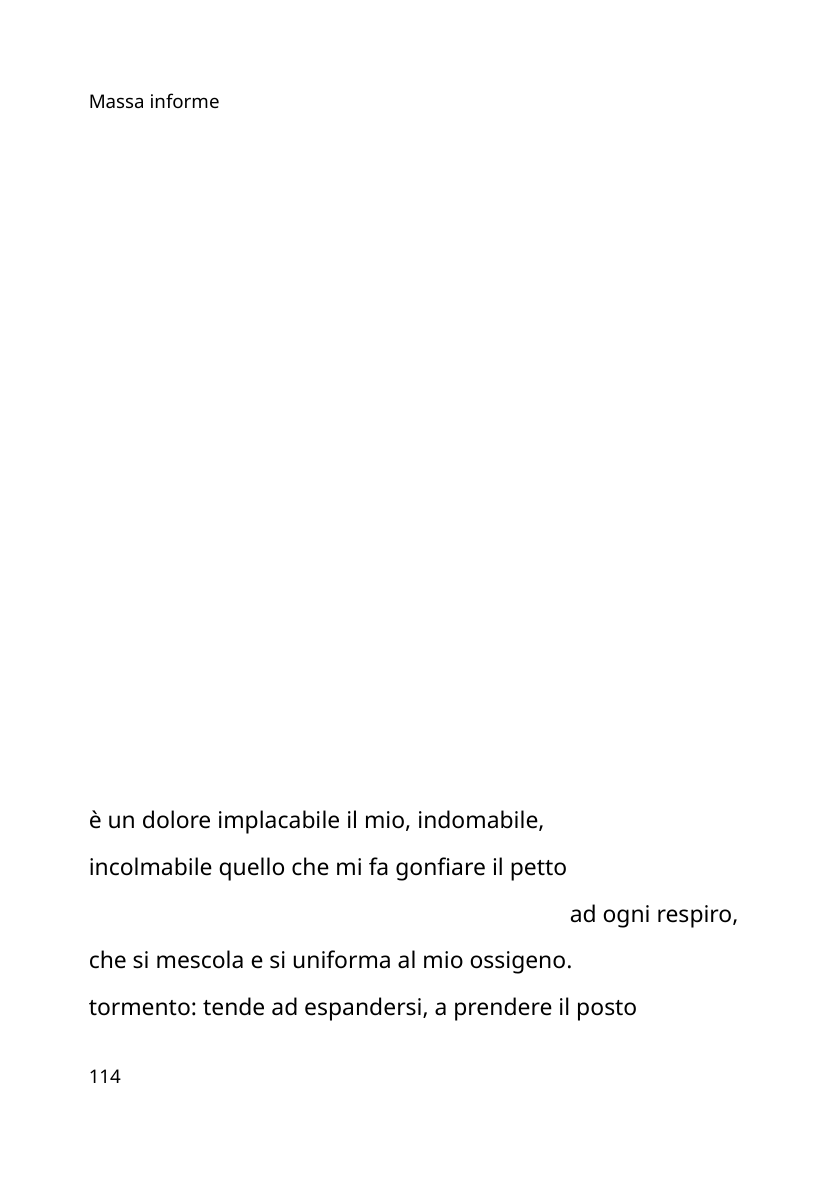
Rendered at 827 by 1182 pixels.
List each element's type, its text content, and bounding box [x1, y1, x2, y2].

text incolmabile quello che mi fa gonfiare il petto [88, 851, 738, 882]
text ad ogni respiro, [88, 897, 738, 929]
text è un dolore implacabile il mio, indomabile, [88, 804, 738, 835]
text che si mescola e si uniforma al mio ossigeno. [88, 944, 738, 976]
text tormento: tende ad espandersi, a prendere il posto [88, 991, 738, 1022]
